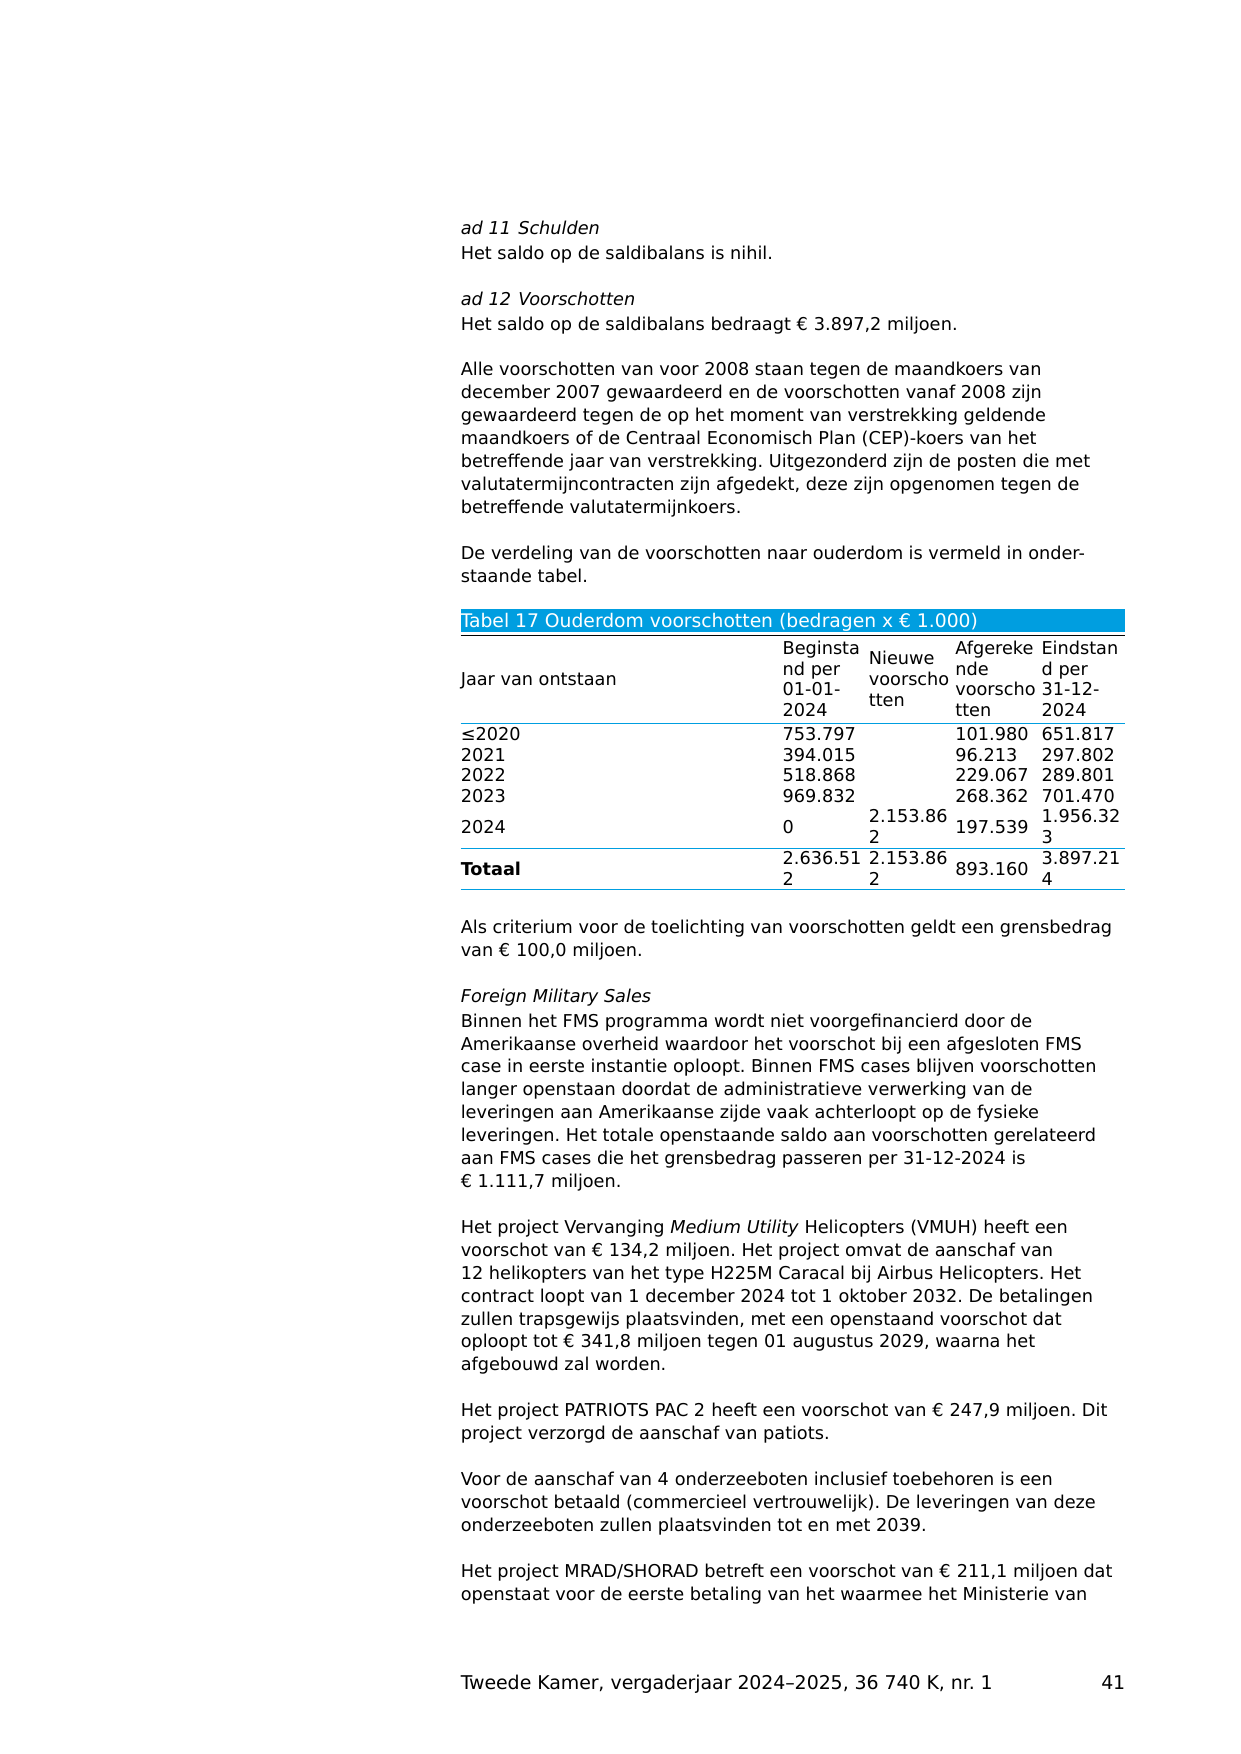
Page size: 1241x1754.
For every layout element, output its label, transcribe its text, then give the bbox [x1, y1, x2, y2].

text ad 11 Schulden [461, 216, 1125, 239]
text Het saldo op de saldibalans is nihil. [461, 241, 1125, 264]
text Voor de aanschaf van 4 onderzeeboten inclusief toebehoren is een voorschot betaald (commercieel vertrouwelijk). De leveringen van deze onderzeeboten zullen plaatsvinden tot en met 2039. [461, 1467, 1125, 1536]
table_cell 518.868 [780, 765, 866, 786]
text Binnen het FMS programma wordt niet voorgefinancierd door de Amerikaanse overheid waardoor het voorschot bij een afgesloten FMS case in eerste instantie oploopt. Binnen FMS cases blijven voorschotten langer openstaan doordat de administratieve verwerking van de leveringen aan Amerikaanse zijde vaak achterloopt op de fysieke leveringen. Het totale openstaande saldo aan voorschotten gerelateerd aan FMS cases die het grensbedrag passeren per 31-12-2024 is € 1.111,7 miljoen. [461, 1009, 1125, 1192]
text Alle voorschotten van voor 2008 staan tegen de maandkoers van december 2007 gewaardeerd en de voorschotten vanaf 2008 zijn gewaardeerd tegen de op het moment van verstrekking geldende maandkoers of de Centraal Economisch Plan (CEP)-koers van het betreffende jaar van verstrekking. Uitgezonderd zijn de posten die met valutatermijncontracten zijn afgedekt, deze zijn opgenomen tegen de betreffende valutatermijnkoers. [461, 357, 1125, 518]
text Het project Vervanging Medium Utility Helicopters (VMUH) heeft een voorschot van € 134,2 miljoen. Het project omvat de aanschaf van 12 helikopters van het type H225M Caracal bij Airbus Helicopters. Het contract loopt van 1 december 2024 tot 1 oktober 2032. De betalingen zullen trapsgewijs plaatsvinden, met een openstaand voorschot dat oploopt tot € 341,8 miljoen tegen 01 augustus 2029, waarna het afgebouwd zal worden. [461, 1215, 1125, 1375]
table_cell 651.817 [1039, 724, 1125, 744]
table_cell 2.153.862 [866, 849, 952, 889]
table_cell 2021 [461, 745, 779, 765]
table_cell [866, 786, 952, 806]
table_cell Jaar van ontstaan [461, 636, 779, 723]
table_cell 229.067 [952, 765, 1038, 786]
table_cell Totaal [461, 849, 779, 889]
text Het project PATRIOTS PAC 2 heeft een voorschot van € 247,9 miljoen. Dit project verzorgd de aanschaf van patiots. [461, 1398, 1125, 1444]
table_cell [866, 724, 952, 744]
table_cell 394.015 [780, 745, 866, 765]
table_cell ≤2020 [461, 724, 779, 744]
table_cell 1.956.323 [1039, 806, 1125, 848]
text Het saldo op de saldibalans bedraagt € 3.897,2 miljoen. [461, 312, 1125, 334]
text Als criterium voor de toelichting van voorschotten geldt een grensbedrag van € 100,0 miljoen. [461, 915, 1125, 961]
table_cell 197.539 [952, 806, 1038, 848]
table_cell 893.160 [952, 849, 1038, 889]
table_cell 753.797 [780, 724, 866, 744]
table_cell 701.470 [1039, 786, 1125, 806]
table_cell Afgerekende voorschotten [952, 636, 1038, 723]
table_cell 101.980 [952, 724, 1038, 744]
table_cell 2024 [461, 806, 779, 848]
table_cell 0 [780, 806, 866, 848]
table_cell 297.802 [1039, 745, 1125, 765]
table_cell Eindstand per 31-12-2024 [1039, 636, 1125, 723]
table_cell [866, 765, 952, 786]
table_cell [866, 745, 952, 765]
text Het project MRAD/SHORAD betreft een voorschot van € 211,1 miljoen dat openstaat voor de eerste betaling van het waarmee het Ministerie van [461, 1559, 1125, 1604]
table_cell 289.801 [1039, 765, 1125, 786]
text Foreign Military Sales [461, 984, 1125, 1007]
table_cell Nieuwe voorschotten [866, 636, 952, 723]
table_cell 2022 [461, 765, 779, 786]
table_cell 2.636.512 [780, 849, 866, 889]
text ad 12 Voorschotten [461, 287, 1125, 309]
table_cell 2023 [461, 786, 779, 806]
table_cell 2.153.862 [866, 806, 952, 848]
table_cell 96.213 [952, 745, 1038, 765]
table_cell 268.362 [952, 786, 1038, 806]
text De verdeling van de voorschotten naar ouderdom is vermeld in onder-staande tabel. [461, 541, 1125, 587]
table_cell 3.897.214 [1039, 849, 1125, 889]
table_cell Beginstand per 01-01-2024 [780, 636, 866, 723]
table_cell 969.832 [780, 786, 866, 806]
